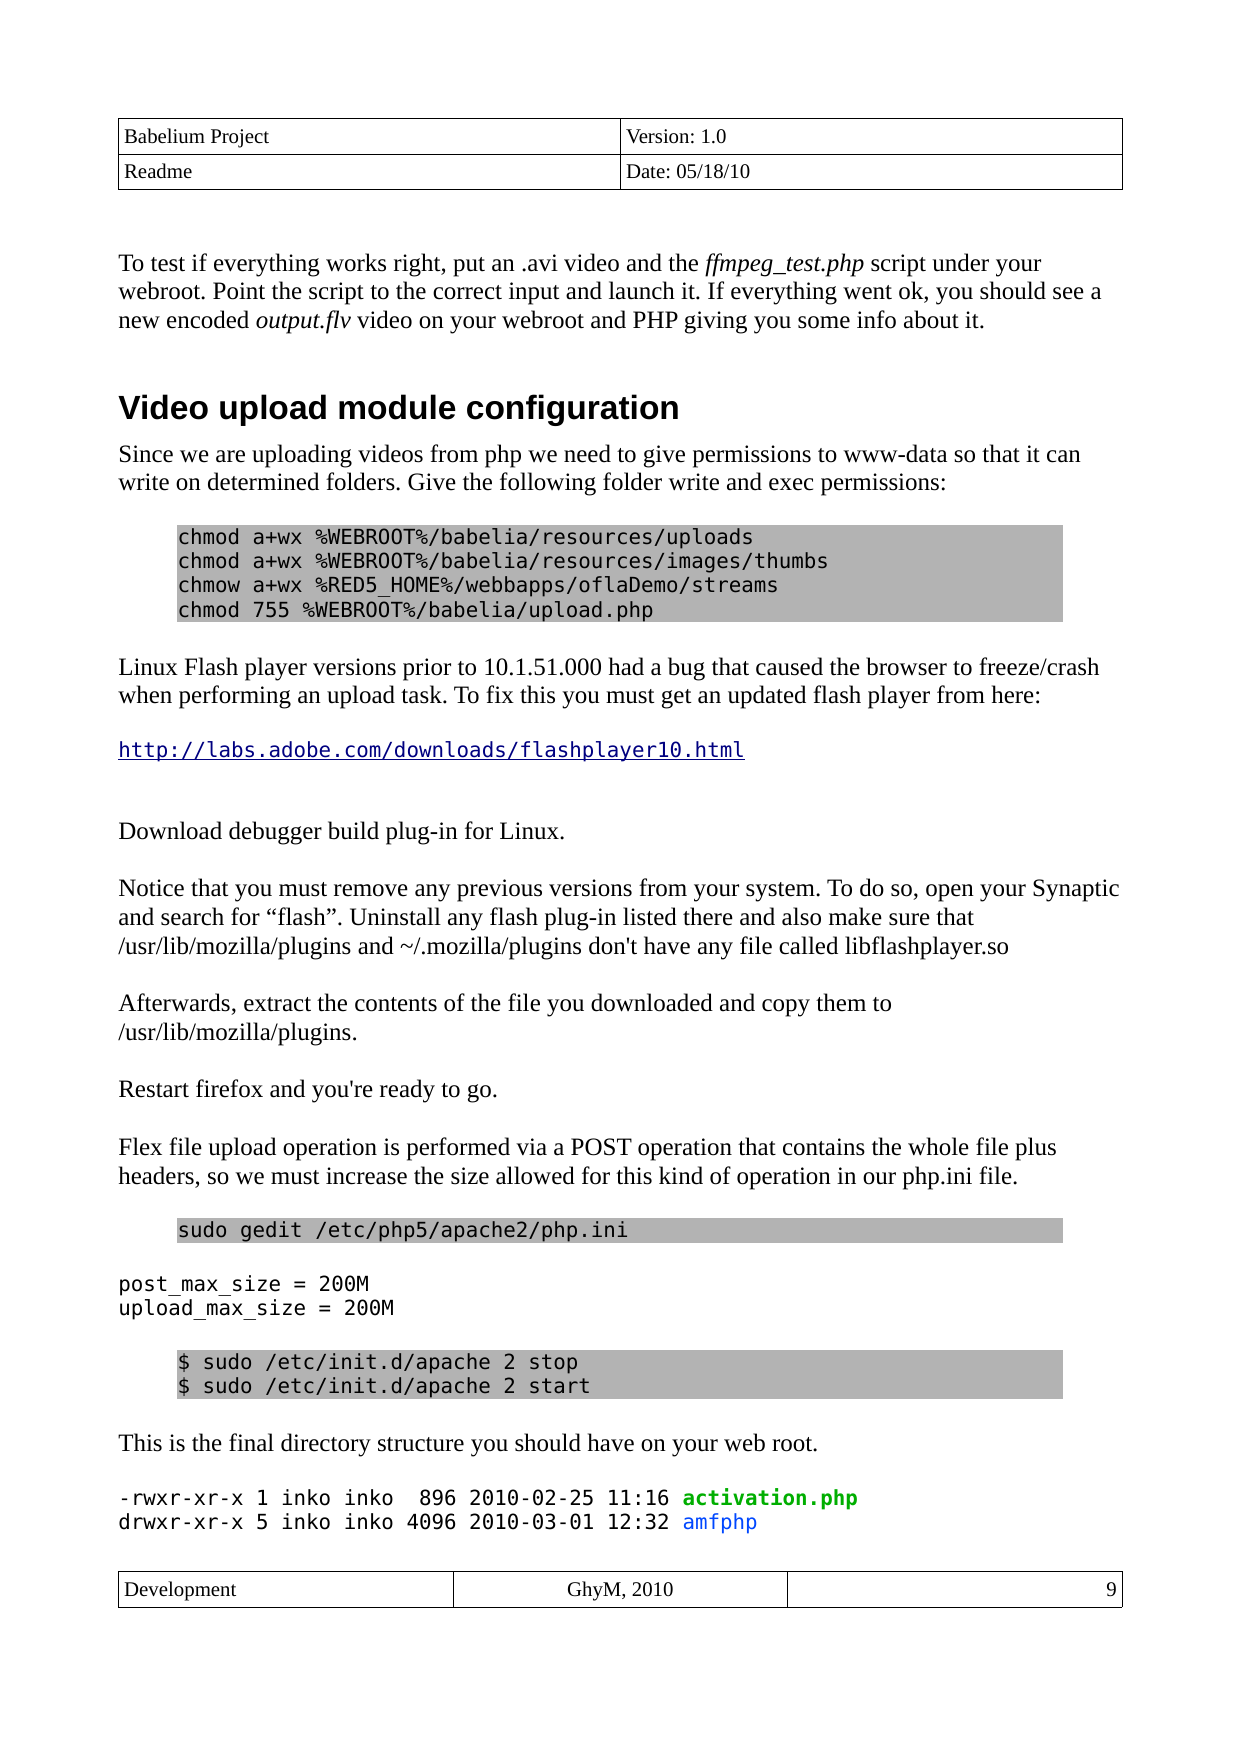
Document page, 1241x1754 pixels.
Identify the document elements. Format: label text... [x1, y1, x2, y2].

text Flex file upload operation is performed via a POST operation that contains the whole file plus headers, so we must increase the size allowed for this kind of operation in our php.ini file. [118, 1132, 1122, 1189]
subtitle Video upload module configuration [118, 388, 1122, 426]
text chmod a+wx %WEBROOT%/babelia/resources/uploads chmod a+wx %WEBROOT%/babelia/resources/images/thumbs chmow a+wx %RED5_HOME%/webbapps/oflaDemo/streams chmod 755 %WEBROOT%/babelia/upload.php [177, 525, 1063, 622]
text To test if everything works right, put an .avi video and the ffmpeg_test.php script under your webroot. Point the script to the correct input and launch it. If everything went ok, you should see a new encoded output.flv video on your webroot and PHP giving you some info about it. [118, 248, 1122, 334]
text Restart firefox and you're ready to go. [118, 1074, 1122, 1103]
text Afterwards, extract the contents of the file you downloaded and copy them to /usr/lib/mozilla/plugins. [118, 988, 1122, 1046]
text http://labs.adobe.com/downloads/flashplayer10.html [118, 738, 1122, 786]
text Notice that you must remove any previous versions from your system. To do so, open your Synaptic and search for “flash”. Uninstall any flash plug-in listed there and also make sure that [118, 873, 1122, 931]
text /usr/lib/mozilla/plugins and ~/.mozilla/plugins don't have any file called libflashplayer.so [118, 931, 1122, 959]
text -rwxr-xr-x 1 inko inko 896 2010-02-25 11:16 activation.php drwxr-xr-x 5 inko inko 4096 2010-03-01 12:32 amfphp [118, 1486, 1122, 1534]
text $ sudo /etc/init.d/apache 2 stop $ sudo /etc/init.d/apache 2 start [177, 1350, 1063, 1399]
text Download debugger build plug-in for Linux. [118, 816, 1122, 844]
text This is the final directory structure you should have on your web root. [118, 1428, 1122, 1457]
text Linux Flash player versions prior to 10.1.51.000 had a bug that caused the browser to freeze/crash when performing an upload task. To fix this you must get an updated flash player from here: [118, 652, 1122, 709]
text post_max_size = 200M upload_max_size = 200M [118, 1272, 1122, 1321]
text sudo gedit /etc/php5/apache2/php.ini [177, 1218, 1063, 1243]
text Since we are uploading videos from php we need to give permissions to www-data so that it can write on determined folders. Give the following folder write and exec permissions: [118, 439, 1122, 496]
